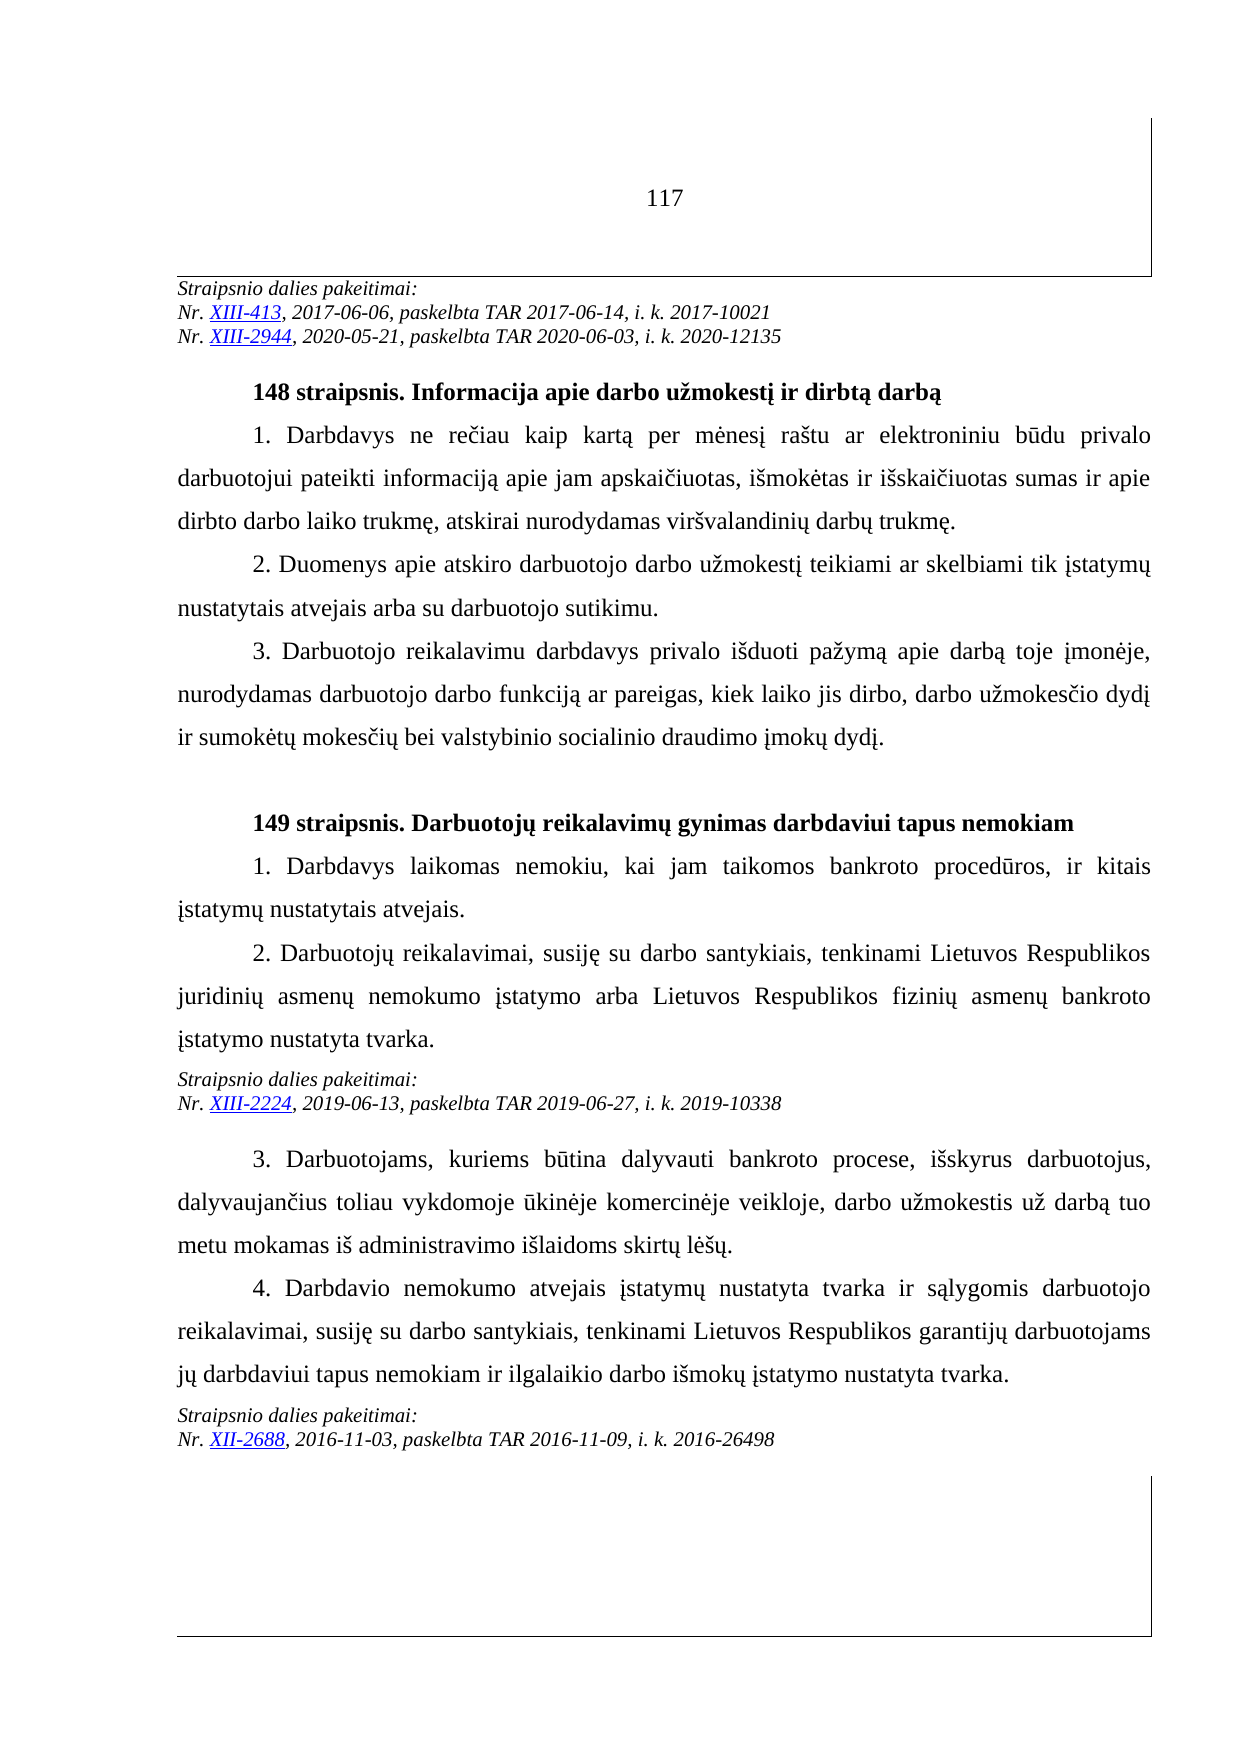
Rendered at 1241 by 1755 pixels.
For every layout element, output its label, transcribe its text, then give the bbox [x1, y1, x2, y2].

text 2. Darbuotojų reikalavimai, susiję su darbo santykiais, tenkinami Lietuvos Respublikos juridinių asmenų nemokumo įstatymo arba Lietuvos Respublikos fizinių asmenų bankroto įstatymo nustatyta tvarka. [177, 938, 1152, 1053]
text Nr. XIII-413, 2017-06-06, paskelbta TAR 2017-06-14, i. k. 2017-10021 [177, 300, 1152, 324]
text 2. Duomenys apie atskiro darbuotojo darbo užmokestį teikiami ar skelbiami tik įstatymų nustatytais atvejais arba su darbuotojo sutikimu. [177, 549, 1152, 621]
text 1. Darbdavys laikomas nemokiu, kai jam taikomos bankroto procedūros, ir kitais įstatymų nustatytais atvejais. [177, 851, 1152, 923]
text Straipsnio dalies pakeitimai: [177, 1403, 1152, 1427]
subtitle 149 straipsnis. Darbuotojų reikalavimų gynimas darbdaviui tapus nemokiam [177, 808, 1152, 837]
text Nr. XIII-2224, 2019-06-13, paskelbta TAR 2019-06-27, i. k. 2019-10338 [177, 1091, 1152, 1115]
text Straipsnio dalies pakeitimai: [177, 1067, 1152, 1091]
text 1. Darbdavys ne rečiau kaip kartą per mėnesį raštu ar elektroniniu būdu privalo darbuotojui pateikti informaciją apie jam apskaičiuotas, išmokėtas ir išskaičiuotas sumas ir apie dirbto darbo laiko trukmę, atskirai nurodydamas viršvalandinių darbų trukmę. [177, 420, 1152, 535]
text 3. Darbuotojo reikalavimu darbdavys privalo išduoti pažymą apie darbą toje įmonėje, nurodydamas darbuotojo darbo funkciją ar pareigas, kiek laiko jis dirbo, darbo užmokesčio dydį ir sumokėtų mokesčių bei valstybinio socialinio draudimo įmokų dydį. [177, 636, 1152, 751]
text Nr. XII-2688, 2016-11-03, paskelbta TAR 2016-11-09, i. k. 2016-26498 [177, 1427, 1152, 1451]
text Nr. XIII-2944, 2020-05-21, paskelbta TAR 2020-06-03, i. k. 2020-12135 [177, 324, 1152, 348]
text 4. Darbdavio nemokumo atvejais įstatymų nustatyta tvarka ir sąlygomis darbuotojo reikalavimai, susiję su darbo santykiais, tenkinami Lietuvos Respublikos garantijų darbuotojams jų darbdaviui tapus nemokiam ir ilgalaikio darbo išmokų įstatymo nustatyta tvarka. [177, 1273, 1152, 1388]
text Straipsnio dalies pakeitimai: [177, 276, 1152, 300]
subtitle 148 straipsnis. Informacija apie darbo užmokestį ir dirbtą darbą [177, 377, 1152, 406]
text 3. Darbuotojams, kuriems būtina dalyvauti bankroto procese, išskyrus darbuotojus, dalyvaujančius toliau vykdomoje ūkinėje komercinėje veikloje, darbo užmokestis už darbą tuo metu mokamas iš administravimo išlaidoms skirtų lėšų. [177, 1144, 1152, 1259]
